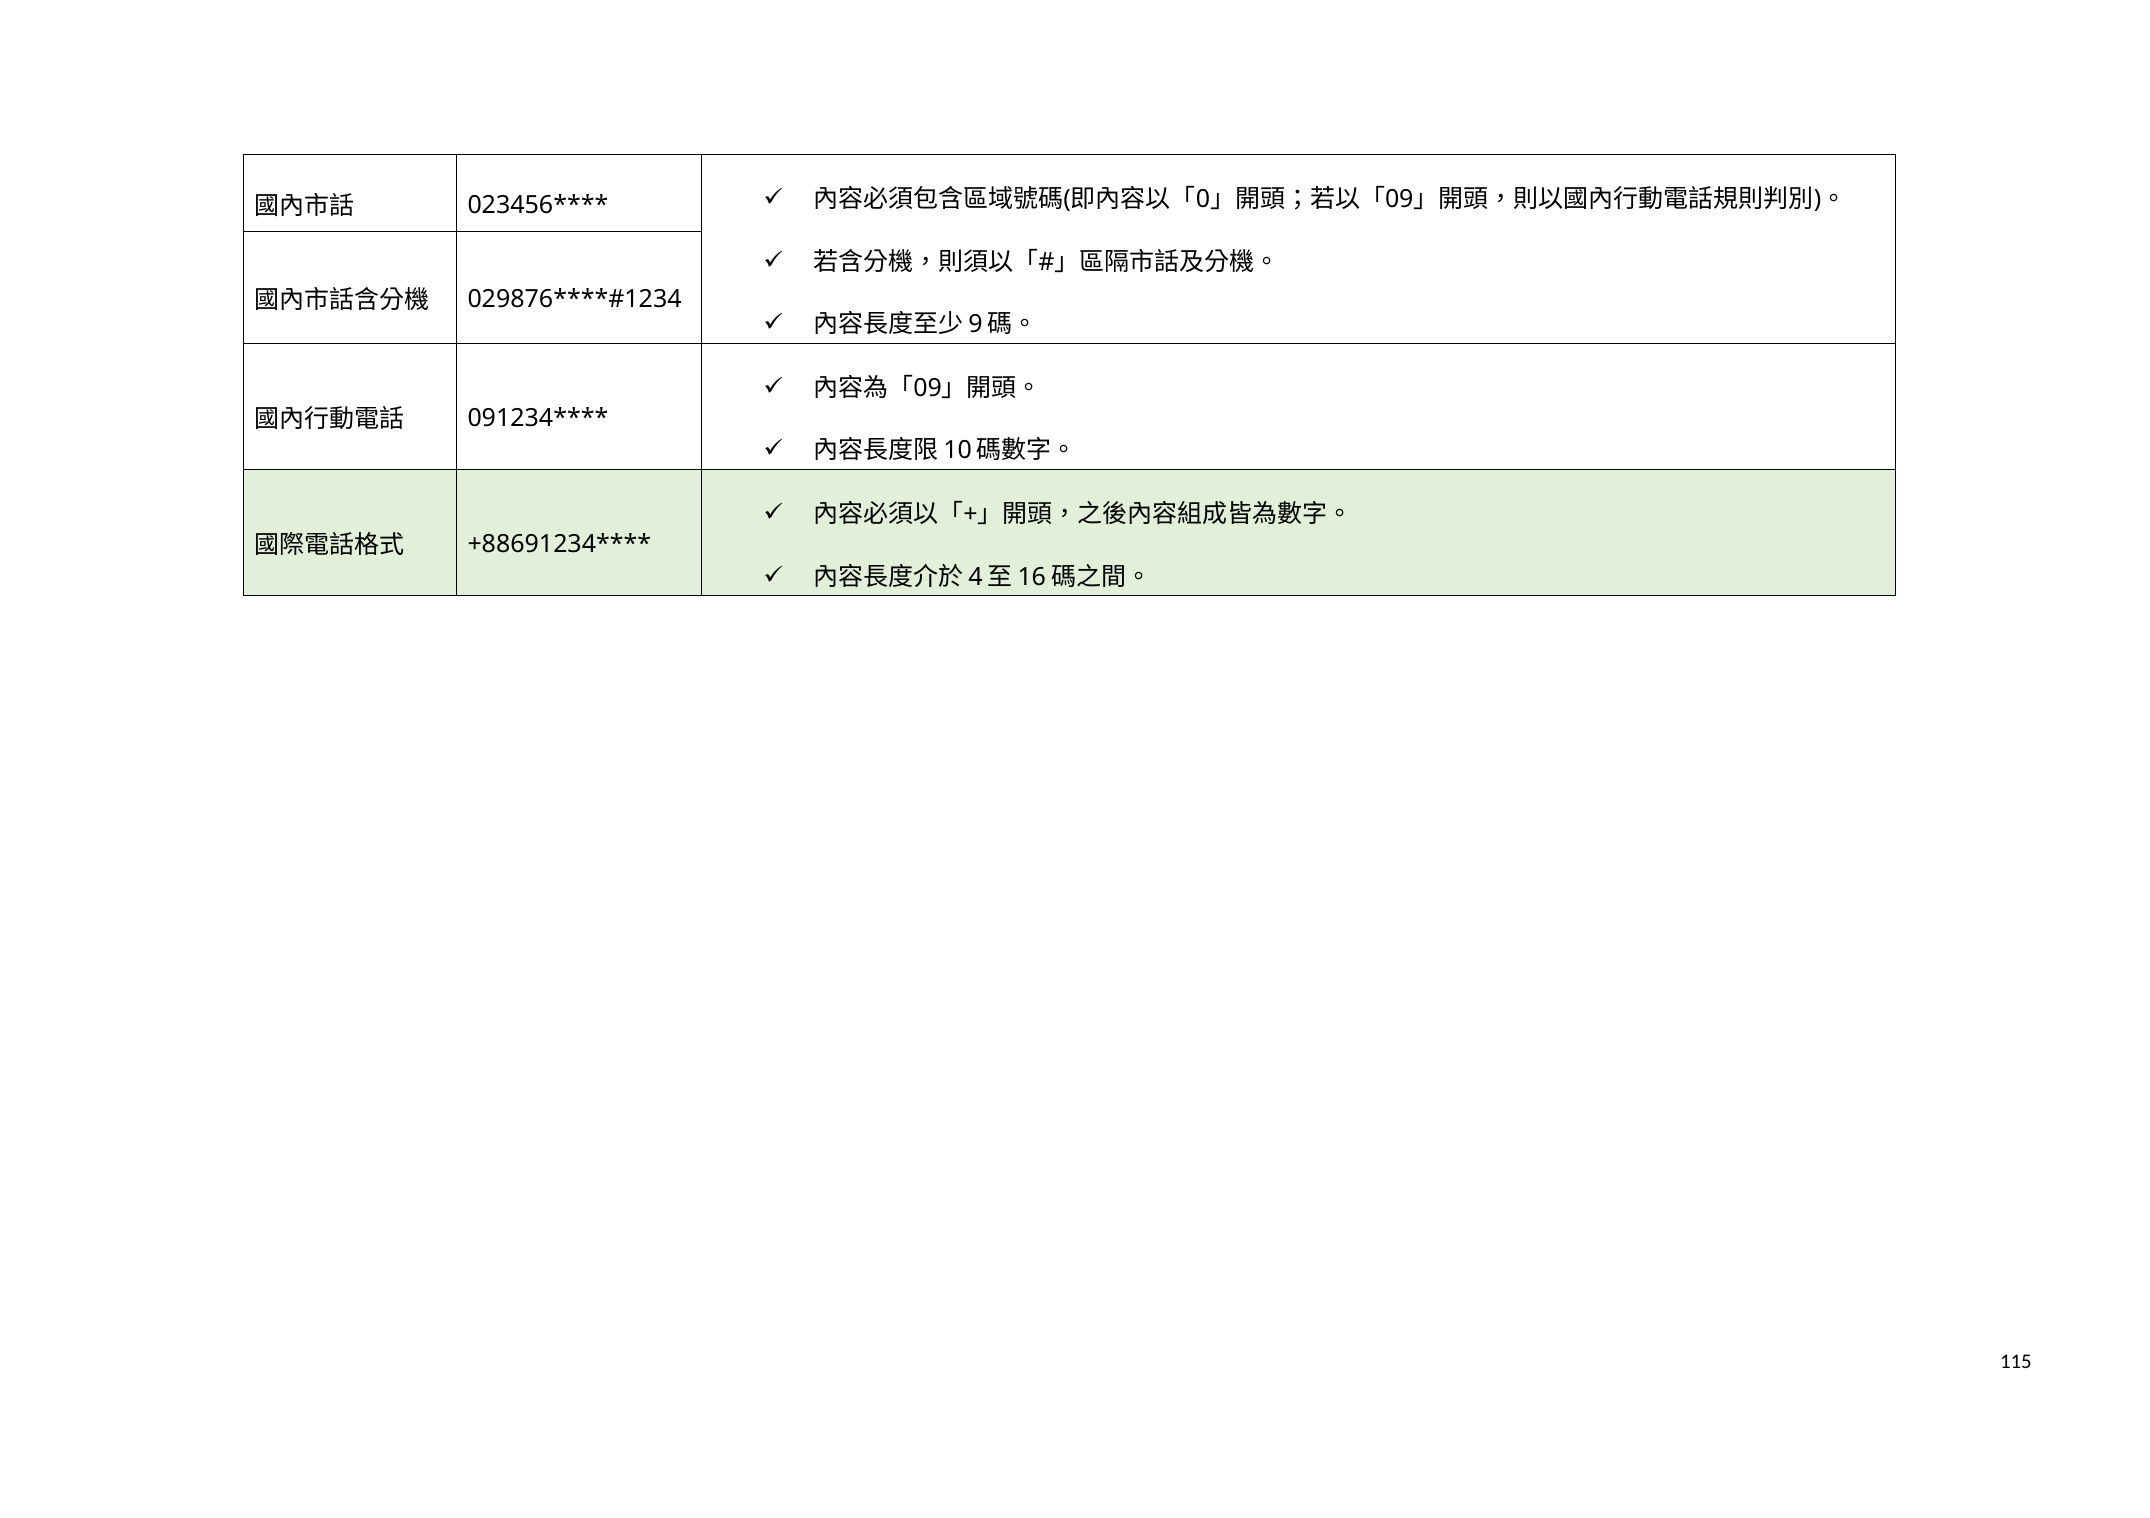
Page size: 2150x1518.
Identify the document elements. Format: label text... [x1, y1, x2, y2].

table_cell 國內市話含分機 [244, 232, 456, 343]
table_cell 內容必須包含區域號碼(即內容以「0」開頭；若以「09」開頭，則以國內行動電話規則判別)。 若含分機，則須以「#」區隔市話及分機。 內容長度至少9碼。 [702, 155, 1895, 343]
table_cell 國內市話 [244, 155, 456, 231]
table_cell 029876****#1234 [457, 232, 701, 343]
table_cell 023456**** [457, 155, 701, 231]
table_cell 國內行動電話 [244, 344, 456, 469]
table_cell 內容必須以「+」開頭，之後內容組成皆為數字。 內容長度介於4至16碼之間。 [702, 470, 1895, 595]
table_cell 國際電話格式 [244, 470, 456, 595]
table_cell 091234**** [457, 344, 701, 469]
table_cell 內容為「09」開頭。 內容長度限10碼數字。 [702, 344, 1895, 469]
table_cell +88691234**** [457, 470, 701, 595]
